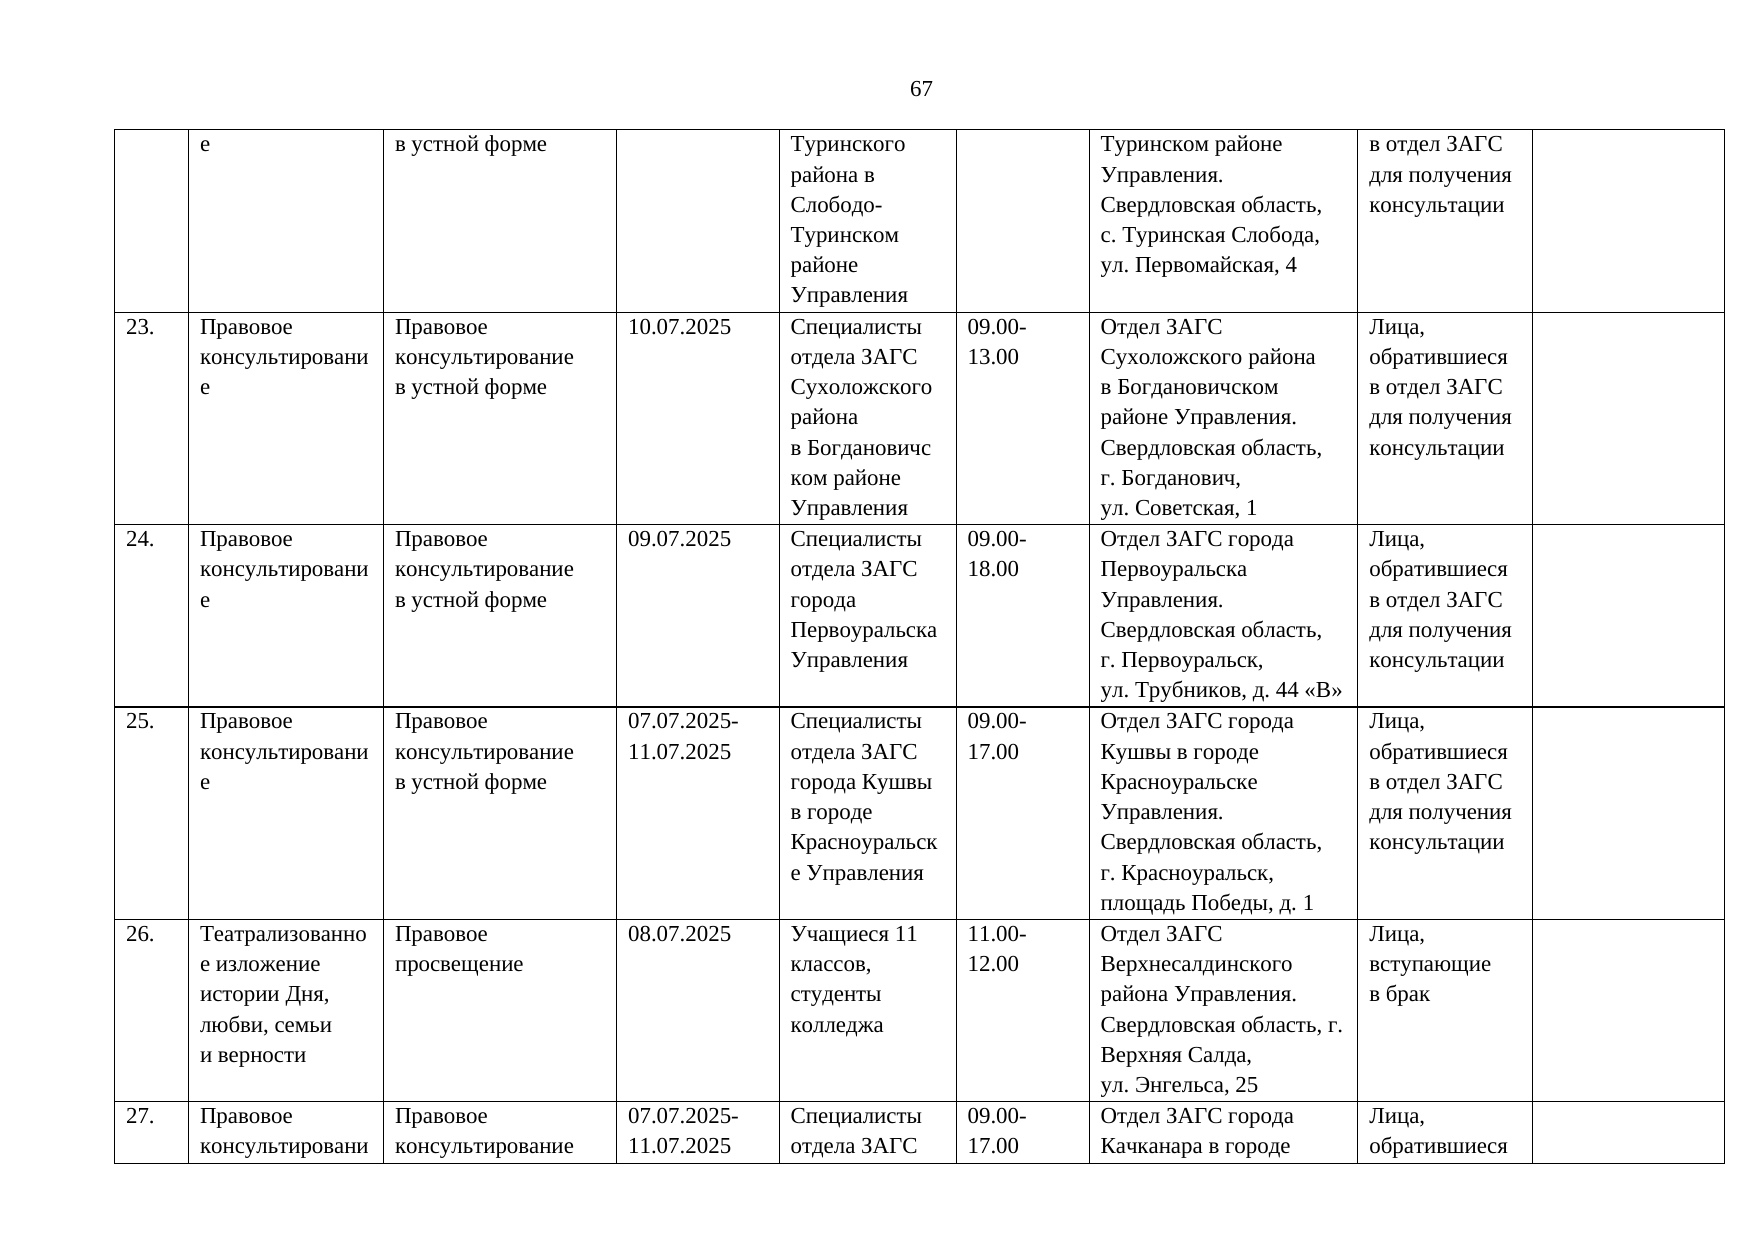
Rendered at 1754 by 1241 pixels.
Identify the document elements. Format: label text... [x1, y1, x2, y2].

table_cell Правовое консультирование [189, 313, 383, 524]
table_cell 09.00-18.00 [957, 525, 1089, 706]
table_cell Учащиеся 11 классов, студенты колледжа [780, 920, 956, 1101]
table_cell Правовое консультирование [189, 708, 383, 919]
table_cell Специалисты отдела ЗАГС города Кушвы в городе Красноуральске Управления [780, 708, 956, 919]
table_cell Отдел ЗАГС города Кушвы в городе Красноуральске Управления. Свердловская область, г. Красноуральск, площадь Победы, д. 1 [1090, 708, 1357, 919]
table_cell 07.07.2025- 11.07.2025 [617, 708, 779, 919]
table_cell в устной форме [384, 130, 616, 312]
table_cell Отдел ЗАГС Сухоложского района в Богдановичском районе Управления. Свердловская область, г. Богданович, ул. Советская, 1 [1090, 313, 1357, 524]
table_cell Туринском районе Управления. Свердловская область, с. Туринская Слобода, ул. Первомайская, 4 [1090, 130, 1357, 312]
table_cell 09.00-13.00 [957, 313, 1089, 524]
table_cell Специалисты отдела ЗАГС города Первоуральска Управления [780, 525, 956, 706]
table_cell Правовое консультирование в устной форме [384, 313, 616, 524]
table_cell в отдел ЗАГС для получения консультации [1358, 130, 1532, 312]
table_cell [1533, 708, 1724, 919]
table_cell [957, 130, 1089, 312]
table_cell 25. [115, 708, 188, 919]
table_cell Специалисты отдела ЗАГС [780, 1102, 956, 1163]
table_cell Специалисты отдела ЗАГС Сухоложского района в Богдановичс ком районе Управления [780, 313, 956, 524]
table_cell Отдел ЗАГС города Качканара в городе [1090, 1102, 1357, 1163]
table_cell Театрализованное изложение истории Дня, любви, семьи и верности [189, 920, 383, 1101]
table_cell 07.07.2025- 11.07.2025 [617, 1102, 779, 1163]
table_cell [1533, 1102, 1724, 1163]
table_cell 10.07.2025 [617, 313, 779, 524]
table_cell Правовое консультирование в устной форме [384, 708, 616, 919]
table_cell [115, 130, 188, 312]
table_cell Отдел ЗАГС Верхнесалдинского района Управления. Свердловская область, г. Верхняя Салда, ул. Энгельса, 25 [1090, 920, 1357, 1101]
table_cell 08.07.2025 [617, 920, 779, 1101]
table_cell Правовое консультирование в устной форме [384, 525, 616, 706]
table_cell [1533, 525, 1724, 706]
table_cell 09.00-17.00 [957, 708, 1089, 919]
table_cell Туринского района в Слободо-Туринском районе Управления [780, 130, 956, 312]
table_cell [1533, 920, 1724, 1101]
table_cell 27. [115, 1102, 188, 1163]
table_cell Лица, вступающие в брак [1358, 920, 1532, 1101]
table_cell Правовое консультировани [189, 1102, 383, 1163]
table_cell 09.00-17.00 [957, 1102, 1089, 1163]
table_cell Лица, обратившиеся в отдел ЗАГС для получения консультации [1358, 708, 1532, 919]
table_cell [1533, 130, 1724, 312]
table_cell 23. [115, 313, 188, 524]
table_cell Правовое консультирование [189, 525, 383, 706]
table_cell [1533, 313, 1724, 524]
table_cell 09.07.2025 [617, 525, 779, 706]
table_cell Лица, обратившиеся [1358, 1102, 1532, 1163]
table_cell 26. [115, 920, 188, 1101]
table_cell [617, 130, 779, 312]
table_cell 11.00-12.00 [957, 920, 1089, 1101]
table_cell Правовое консультирование [384, 1102, 616, 1163]
table_cell Отдел ЗАГС города Первоуральска Управления. Свердловская область, г. Первоуральск, ул. Трубников, д. 44 «В» [1090, 525, 1357, 706]
table_cell Правовое просвещение [384, 920, 616, 1101]
table_cell е [189, 130, 383, 312]
table_cell Лица, обратившиеся в отдел ЗАГС для получения консультации [1358, 525, 1532, 706]
table_cell Лица, обратившиеся в отдел ЗАГС для получения консультации [1358, 313, 1532, 524]
table_cell 24. [115, 525, 188, 706]
